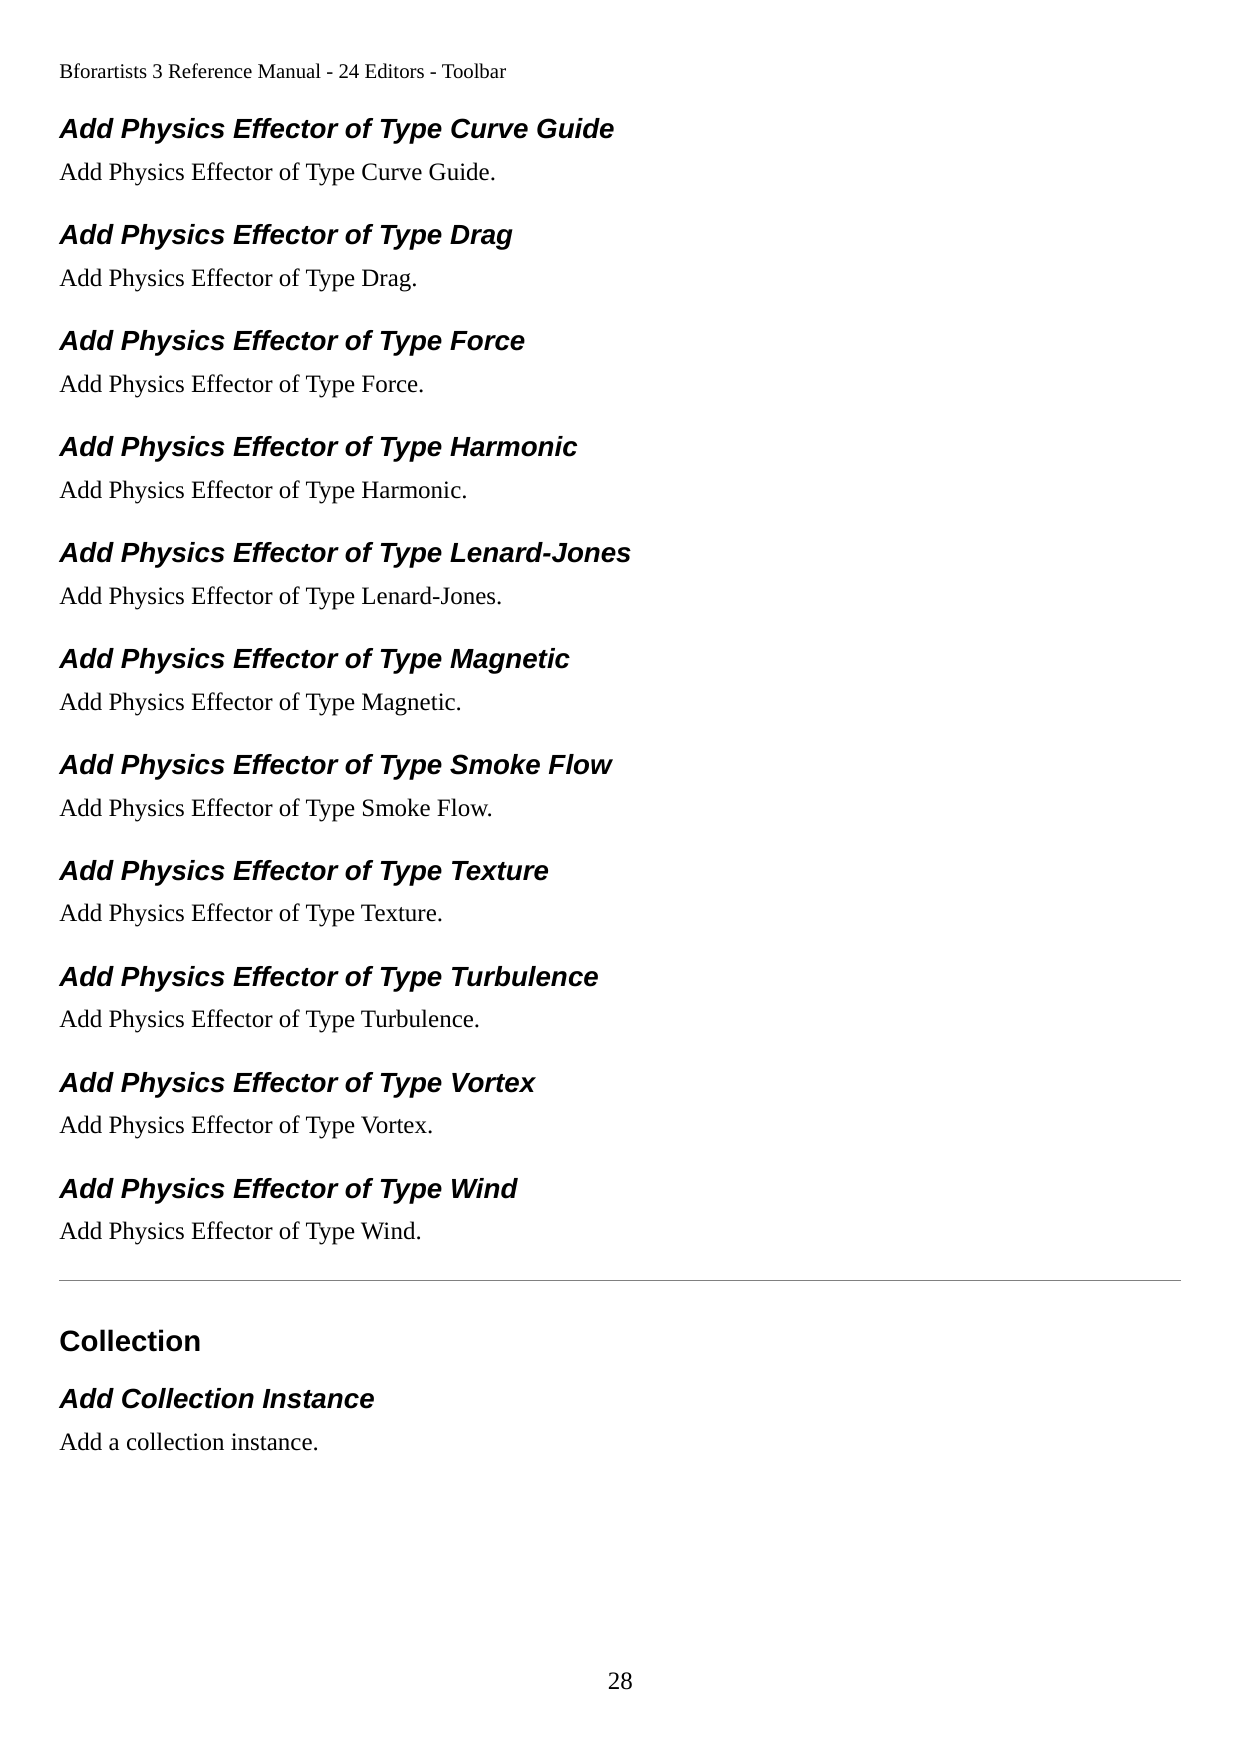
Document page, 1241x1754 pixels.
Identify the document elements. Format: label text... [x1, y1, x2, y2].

text Add Physics Effector of Type Texture. [59, 898, 1181, 927]
subtitle Add Physics Effector of Type Curve Guide [59, 113, 1181, 144]
subtitle Add Physics Effector of Type Lenard-Jones [59, 536, 1181, 568]
subtitle Add Physics Effector of Type Wind [59, 1172, 1181, 1204]
subtitle Add Physics Effector of Type Harmonic [59, 430, 1181, 462]
text Add Physics Effector of Type Curve Guide. [59, 157, 1181, 186]
subtitle Add Physics Effector of Type Force [59, 324, 1181, 356]
subtitle Add Collection Instance [59, 1383, 1181, 1415]
text Add Physics Effector of Type Smoke Flow. [59, 793, 1181, 821]
subtitle Add Physics Effector of Type Texture [59, 854, 1181, 886]
subtitle Add Physics Effector of Type Drag [59, 218, 1181, 250]
subtitle Add Physics Effector of Type Magnetic [59, 642, 1181, 674]
text Add Physics Effector of Type Lenard-Jones. [59, 581, 1181, 609]
text Add Physics Effector of Type Drag. [59, 263, 1181, 292]
subtitle Add Physics Effector of Type Smoke Flow [59, 748, 1181, 780]
text Add Physics Effector of Type Harmonic. [59, 475, 1181, 503]
subtitle Collection [59, 1324, 1181, 1358]
text Add Physics Effector of Type Vortex. [59, 1110, 1181, 1139]
text Add Physics Effector of Type Force. [59, 369, 1181, 398]
text Add a collection instance. [59, 1427, 1181, 1456]
text Add Physics Effector of Type Magnetic. [59, 687, 1181, 715]
subtitle Add Physics Effector of Type Vortex [59, 1066, 1181, 1098]
subtitle Add Physics Effector of Type Turbulence [59, 960, 1181, 992]
text Add Physics Effector of Type Wind. [59, 1216, 1181, 1245]
text Add Physics Effector of Type Turbulence. [59, 1004, 1181, 1033]
